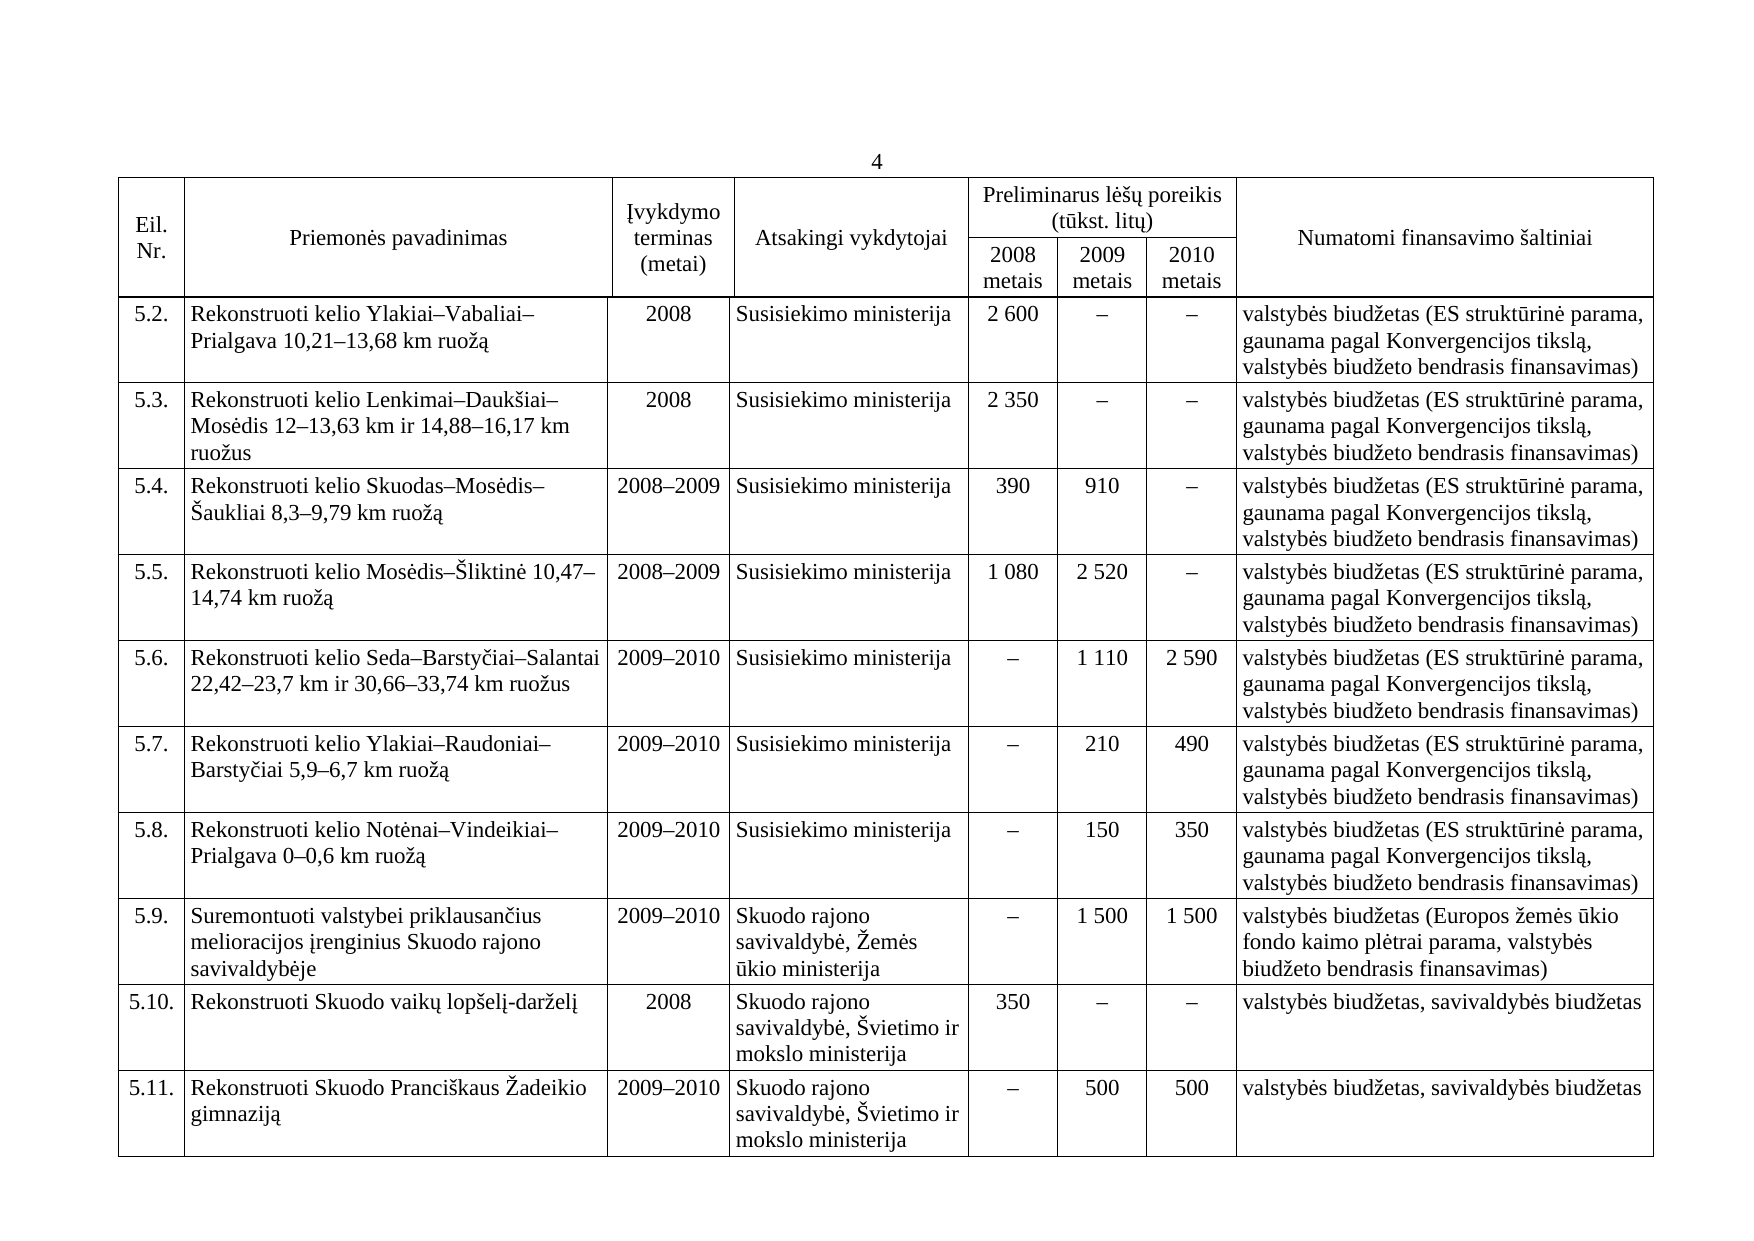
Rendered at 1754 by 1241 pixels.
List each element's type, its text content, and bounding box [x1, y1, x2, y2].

table_cell valstybės biudžetas (ES struktūrinė parama, gaunama pagal Konvergencijos tikslą, valstybės biudžeto bendrasis finansavimas) [1237, 641, 1653, 726]
table_cell 2008 [608, 985, 729, 1070]
table_cell – [1147, 298, 1236, 382]
table_cell valstybės biudžetas, savivaldybės biudžetas [1237, 1071, 1653, 1156]
table_cell Susisiekimo ministerija [730, 813, 968, 898]
table_cell 2009–2010 [608, 813, 729, 898]
table_cell Susisiekimo ministerija [730, 298, 968, 382]
table_cell Susisiekimo ministerija [730, 383, 968, 468]
table_cell – [969, 641, 1057, 726]
table_cell valstybės biudžetas (ES struktūrinė parama, gaunama pagal Konvergencijos tikslą, valstybės biudžeto bendrasis finansavimas) [1237, 813, 1653, 898]
table_cell Rekonstruoti Skuodo vaikų lopšelį-darželį [185, 985, 607, 1070]
table_cell 500 [1147, 1071, 1236, 1156]
table_cell 5.2. [119, 298, 184, 382]
table_cell 5.10. [119, 985, 184, 1070]
table_cell Rekonstruoti kelio Lenkimai–Daukšiai–Mosėdis 12–13,63 km ir 14,88–16,17 km ruožus [185, 383, 607, 468]
table_cell 5.6. [119, 641, 184, 726]
table_cell 2009 metais [1058, 238, 1146, 296]
table_cell – [1058, 383, 1146, 468]
table_cell 1 110 [1058, 641, 1146, 726]
table_cell Susisiekimo ministerija [730, 641, 968, 726]
table_cell – [1147, 469, 1236, 554]
table_cell 210 [1058, 727, 1146, 812]
table_cell 2008 [608, 298, 729, 382]
table_cell 2008–2009 [608, 555, 729, 640]
table_cell Rekonstruoti kelio Notėnai–Vindeikiai–Prialgava 0–0,6 km ruožą [185, 813, 607, 898]
table_cell Susisiekimo ministerija [730, 555, 968, 640]
table_cell 2009–2010 [608, 899, 729, 984]
table_cell 2008 [608, 383, 729, 468]
table_cell – [1058, 985, 1146, 1070]
table_cell 350 [1147, 813, 1236, 898]
table_cell 350 [969, 985, 1057, 1070]
table_cell Rekonstruoti kelio Ylakiai–Raudoniai–Barstyčiai 5,9–6,7 km ruožą [185, 727, 607, 812]
table_cell valstybės biudžetas (Europos žemės ūkio fondo kaimo plėtrai parama, valstybės biudžeto bendrasis finansavimas) [1237, 899, 1653, 984]
table_cell 2 590 [1147, 641, 1236, 726]
table_cell 1 500 [1058, 899, 1146, 984]
table_cell valstybės biudžetas, savivaldybės biudžetas [1237, 985, 1653, 1070]
table_cell 150 [1058, 813, 1146, 898]
table_cell valstybės biudžetas (ES struktūrinė parama, gaunama pagal Konvergencijos tikslą, valstybės biudžeto bendrasis finansavimas) [1237, 727, 1653, 812]
table_cell valstybės biudžetas (ES struktūrinė parama, gaunama pagal Konvergencijos tikslą, valstybės biudžeto bendrasis finansavimas) [1237, 469, 1653, 554]
table_cell – [969, 813, 1057, 898]
table_cell 2008–2009 [608, 469, 729, 554]
table_cell 2008 metais [969, 238, 1057, 296]
table_cell Suremontuoti valstybei priklausančius melioracijos įrenginius Skuodo rajono savivaldybėje [185, 899, 607, 984]
table_cell 5.11. [119, 1071, 184, 1156]
table_cell – [1147, 985, 1236, 1070]
table_cell – [969, 899, 1057, 984]
table_cell Rekonstruoti Skuodo Pranciškaus Žadeikio gimnaziją [185, 1071, 607, 1156]
table_cell 5.5. [119, 555, 184, 640]
table_cell Skuodo rajono savivaldybė, Žemės ūkio ministerija [730, 899, 968, 984]
table_cell – [969, 727, 1057, 812]
table_cell 2 350 [969, 383, 1057, 468]
table_cell 5.9. [119, 899, 184, 984]
table_cell 5.8. [119, 813, 184, 898]
table_cell Rekonstruoti kelio Mosėdis–Šliktinė 10,47–14,74 km ruožą [185, 555, 607, 640]
table_header Eil. Nr. [119, 178, 184, 296]
table_cell 2 520 [1058, 555, 1146, 640]
table_cell 2010 metais [1147, 238, 1236, 296]
table_cell Susisiekimo ministerija [730, 727, 968, 812]
table_cell Rekonstruoti kelio Skuodas–Mosėdis–Šaukliai 8,3–9,79 km ruožą [185, 469, 607, 554]
table_header Numatomi finansavimo šaltiniai [1237, 178, 1653, 296]
table_cell 1 500 [1147, 899, 1236, 984]
table_cell valstybės biudžetas (ES struktūrinė parama, gaunama pagal Konvergencijos tikslą, valstybės biudžeto bendrasis finansavimas) [1237, 383, 1653, 468]
table_cell – [1147, 555, 1236, 640]
table_cell 2009–2010 [608, 727, 729, 812]
table_cell 5.7. [119, 727, 184, 812]
table_cell valstybės biudžetas (ES struktūrinė parama, gaunama pagal Konvergencijos tikslą, valstybės biudžeto bendrasis finansavimas) [1237, 555, 1653, 640]
table_cell Rekonstruoti kelio Ylakiai–Vabaliai–Prialgava 10,21–13,68 km ruožą [185, 298, 607, 382]
table_cell 910 [1058, 469, 1146, 554]
table_header Preliminarus lėšų poreikis (tūkst. litų) [969, 178, 1236, 237]
table_cell 1 080 [969, 555, 1057, 640]
table_cell – [1058, 298, 1146, 382]
table_cell 5.3. [119, 383, 184, 468]
table_header Atsakingi vykdytojai [735, 178, 968, 296]
table_cell Susisiekimo ministerija [730, 469, 968, 554]
table_cell – [969, 1071, 1057, 1156]
table_cell – [1147, 383, 1236, 468]
table_cell 500 [1058, 1071, 1146, 1156]
table_cell 2009–2010 [608, 641, 729, 726]
table_cell 5.4. [119, 469, 184, 554]
table_cell Skuodo rajono savivaldybė, Švietimo ir mokslo ministerija [730, 985, 968, 1070]
table_cell 390 [969, 469, 1057, 554]
table_cell 2 600 [969, 298, 1057, 382]
table_header Priemonės pavadinimas [185, 178, 612, 296]
table_cell valstybės biudžetas (ES struktūrinė parama, gaunama pagal Konvergencijos tikslą, valstybės biudžeto bendrasis finansavimas) [1237, 298, 1653, 382]
table_cell 490 [1147, 727, 1236, 812]
table_header Įvykdymo terminas (metai) [613, 178, 734, 296]
table_cell Skuodo rajono savivaldybė, Švietimo ir mokslo ministerija [730, 1071, 968, 1156]
table_cell Rekonstruoti kelio Seda–Barstyčiai–Salantai 22,42–23,7 km ir 30,66–33,74 km ruožus [185, 641, 607, 726]
table_cell 2009–2010 [608, 1071, 729, 1156]
